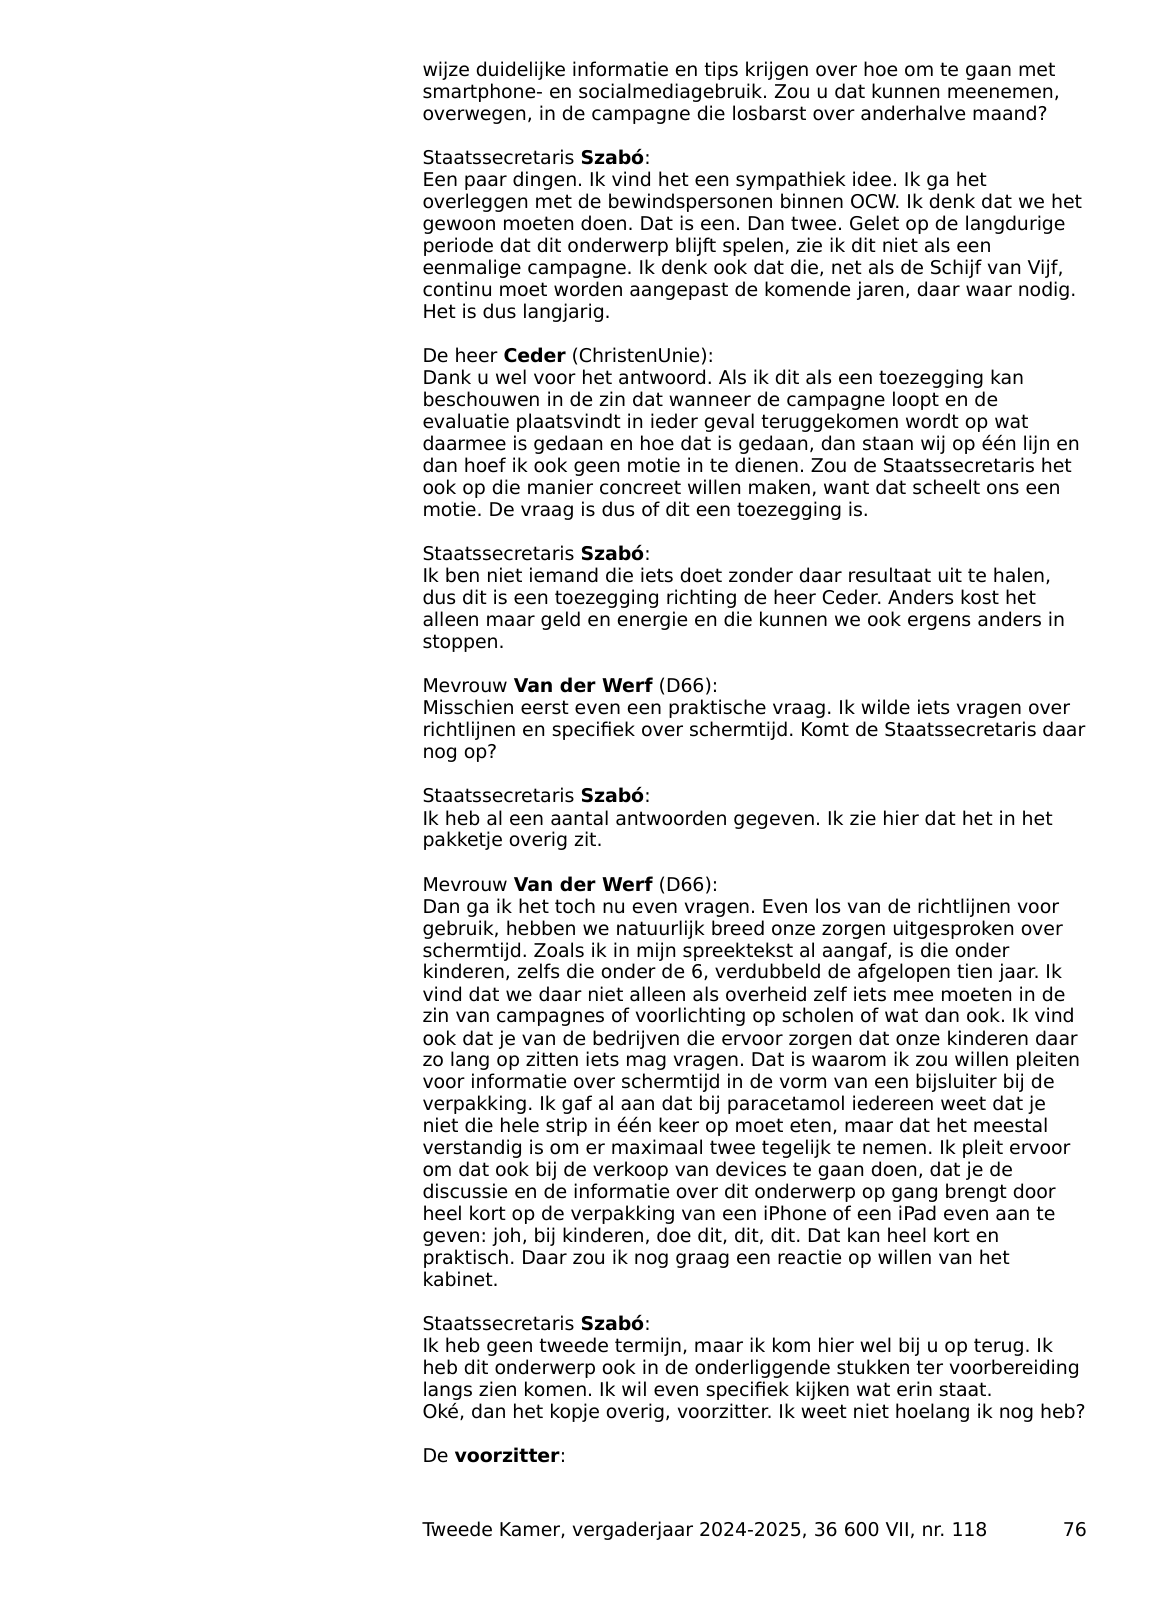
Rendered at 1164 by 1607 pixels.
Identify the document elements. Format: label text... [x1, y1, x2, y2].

text Mevrouw Van der Werf (D66): [422, 675, 1087, 697]
text Ik ben niet iemand die iets doet zonder daar resultaat uit te halen, dus dit is een toezegging richting de heer Ceder. Anders kost het alleen maar geld en energie en die kunnen we ook ergens anders in stoppen. [422, 565, 1087, 653]
text Mevrouw Van der Werf (D66): [422, 873, 1087, 896]
text Misschien eerst even een praktische vraag. Ik wilde iets vragen over richtlijnen en specifiek over schermtijd. Komt de Staatssecretaris daar nog op? [422, 697, 1087, 763]
text Ik heb geen tweede termijn, maar ik kom hier wel bij u op terug. Ik heb dit onderwerp ook in de onderliggende stukken ter voorbereiding langs zien komen. Ik wil even specifiek kijken wat erin staat. [422, 1335, 1087, 1401]
text Staatssecretaris Szabó: [422, 147, 1087, 169]
text Dan ga ik het toch nu even vragen. Even los van de richtlijnen voor gebruik, hebben we natuurlijk breed onze zorgen uitgesproken over schermtijd. Zoals ik in mijn spreektekst al aangaf, is die onder kinderen, zelfs die onder de 6, verdubbeld de afgelopen tien jaar. Ik vind dat we daar niet alleen als overheid zelf iets mee moeten in de zin van campagnes of voorlichting op scholen of wat dan ook. Ik vind ook dat je van de bedrijven die ervoor zorgen dat onze kinderen daar zo lang op zitten iets mag vragen. Dat is waarom ik zou willen pleiten voor informatie over schermtijd in de vorm van een bijsluiter bij de verpakking. Ik gaf al aan dat bij paracetamol iedereen weet dat je niet die hele strip in één keer op moet eten, maar dat het meestal verstandig is om er maximaal twee tegelijk te nemen. Ik pleit ervoor om dat ook bij de verkoop van devices te gaan doen, dat je de discussie en de informatie over dit onderwerp op gang brengt door heel kort op de verpakking van een iPhone of een iPad even aan te geven: joh, bij kinderen, doe dit, dit, dit. Dat kan heel kort en praktisch. Daar zou ik nog graag een reactie op willen van het kabinet. [422, 896, 1087, 1291]
text Ik heb al een aantal antwoorden gegeven. Ik zie hier dat het in het pakketje overig zit. [422, 807, 1087, 851]
text wijze duidelijke informatie en tips krijgen over hoe om te gaan met smartphone- en socialmediagebruik. Zou u dat kunnen meenemen, overwegen, in de campagne die losbarst over anderhalve maand? [422, 59, 1087, 125]
text De heer Ceder (ChristenUnie): [422, 345, 1087, 367]
text De voorzitter: [422, 1445, 1087, 1467]
text Staatssecretaris Szabó: [422, 1313, 1087, 1335]
text Staatssecretaris Szabó: [422, 785, 1087, 807]
text Een paar dingen. Ik vind het een sympathiek idee. Ik ga het overleggen met de bewindspersonen binnen OCW. Ik denk dat we het gewoon moeten doen. Dat is een. Dan twee. Gelet op de langdurige periode dat dit onderwerp blijft spelen, zie ik dit niet als een eenmalige campagne. Ik denk ook dat die, net als de Schijf van Vijf, continu moet worden aangepast de komende jaren, daar waar nodig. Het is dus langjarig. [422, 169, 1087, 323]
text Dank u wel voor het antwoord. Als ik dit als een toezegging kan beschouwen in de zin dat wanneer de campagne loopt en de evaluatie plaatsvindt in ieder geval teruggekomen wordt op wat daarmee is gedaan en hoe dat is gedaan, dan staan wij op één lijn en dan hoef ik ook geen motie in te dienen. Zou de Staatssecretaris het ook op die manier concreet willen maken, want dat scheelt ons een motie. De vraag is dus of dit een toezegging is. [422, 367, 1087, 521]
text Oké, dan het kopje overig, voorzitter. Ik weet niet hoelang ik nog heb? [422, 1401, 1087, 1423]
text Staatssecretaris Szabó: [422, 543, 1087, 565]
